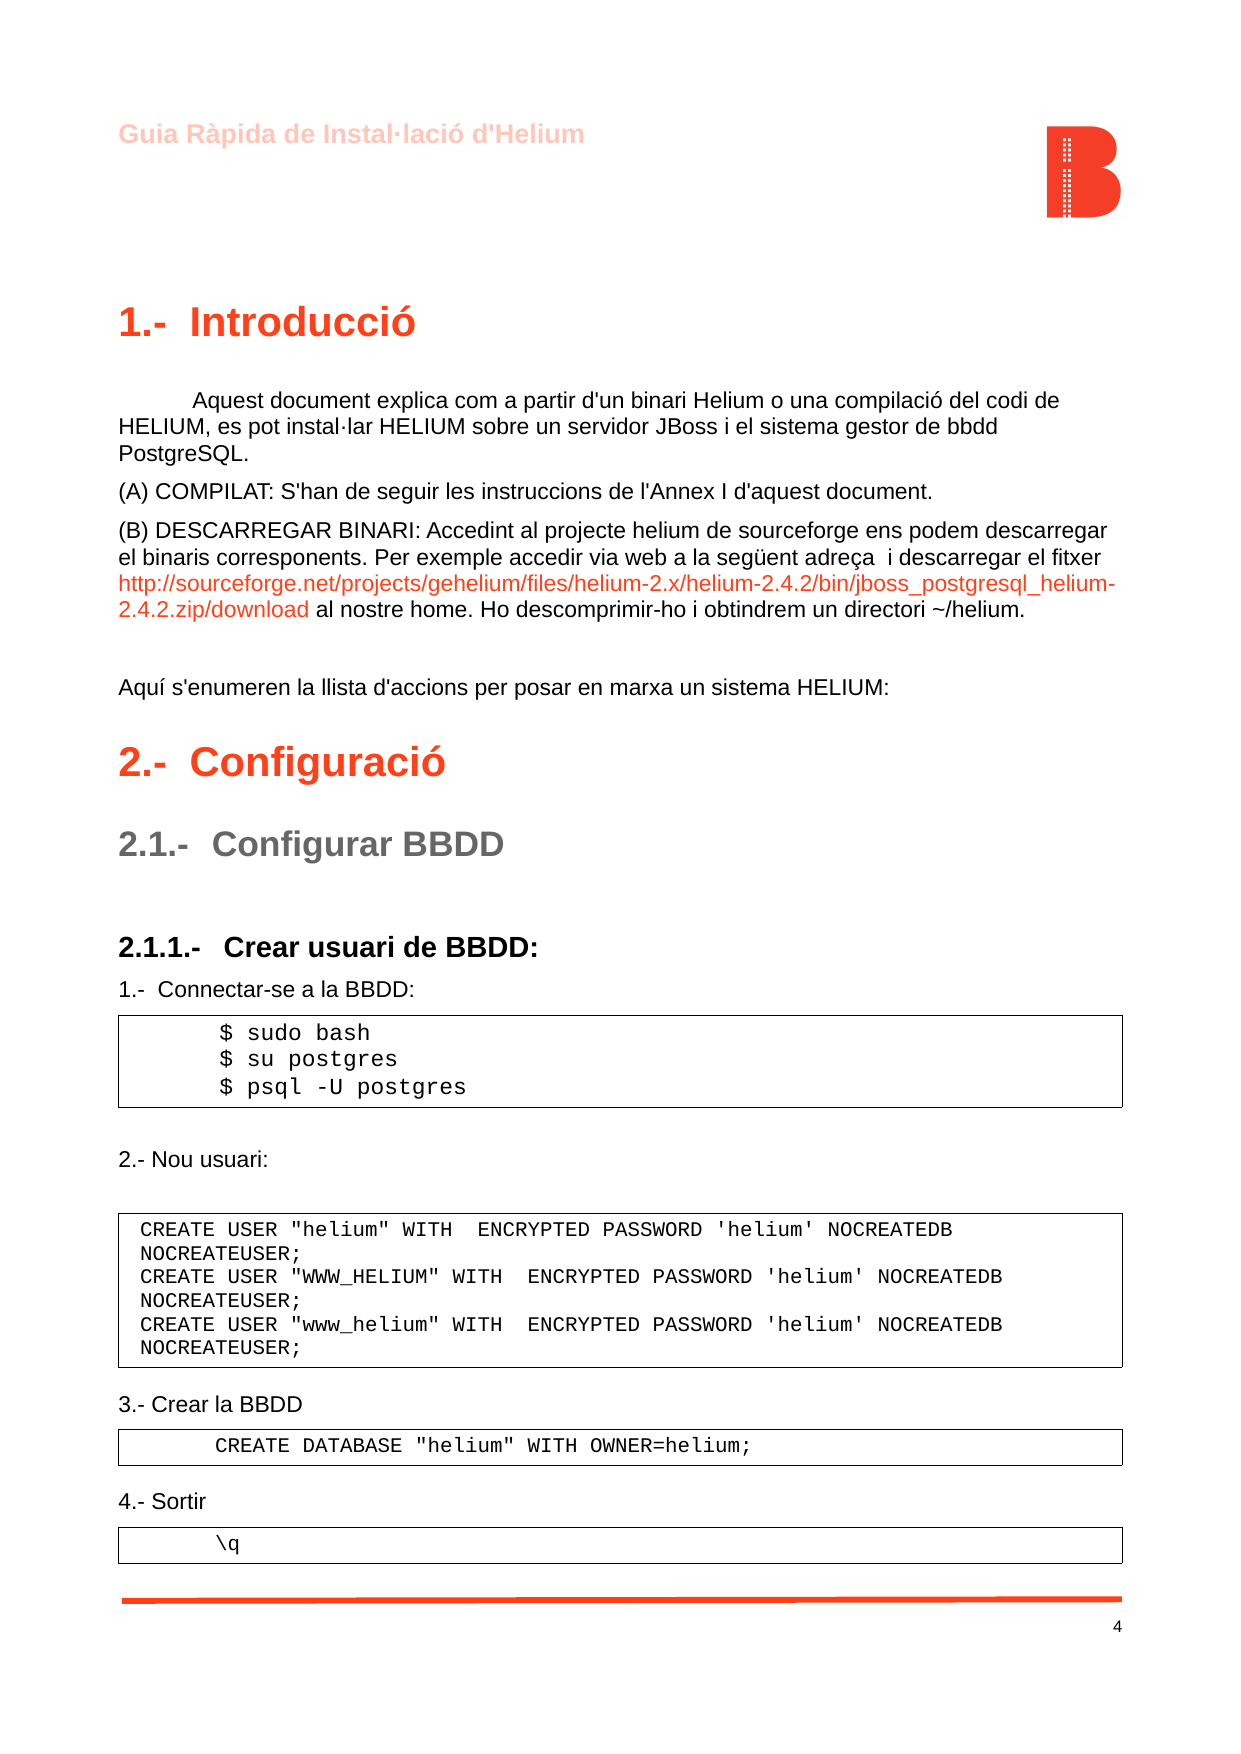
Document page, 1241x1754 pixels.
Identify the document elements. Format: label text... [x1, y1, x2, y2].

table_header CREATE DATABASE "helium" WITH OWNER=helium; [119, 1430, 1122, 1464]
table_header $ sudo bash $ su postgres $ psql -U postgres [119, 1016, 1122, 1107]
subtitle Configurar BBDD [118, 823, 1122, 864]
list Sortir [118, 1488, 1122, 1515]
text (B) DESCARREGAR BINARI: Accedint al projecte helium de sourceforge ens podem descarregar el binaris corresponents. Per exemple accedir via web a la següent adreça i descarregar el fitxer http://sourceforge.net/projects/gehelium/files/helium-2.x/helium-2.4.2/bin/jboss_postgresql_helium-2.4.2.zip/download al nostre home. Ho descomprimir-ho i obtindrem un directori ~/helium. [118, 517, 1122, 623]
list Crear la BBDD [118, 1391, 1122, 1417]
picture [1036, 124, 1130, 221]
text Aquest document explica com a partir d'un binari Helium o una compilació del codi de HELIUM, es pot instal·lar HELIUM sobre un servidor JBoss i el sistema gestor de bbdd PostgreSQL. [118, 387, 1122, 466]
subtitle Crear usuari de BBDD: [118, 930, 1122, 964]
text Aquí s'enumeren la llista d'accions per posar en marxa un sistema HELIUM: [118, 674, 1122, 700]
subtitle Introducció [118, 298, 1122, 346]
subtitle Configuració [118, 738, 1122, 786]
table_header CREATE USER "helium" WITH ENCRYPTED PASSWORD 'helium' NOCREATEDB NOCREATEUSER; CREATE USER "WWW_HELIUM" WITH ENCRYPTED PASSWORD 'helium' NOCREATEDB NOCREATEUSER; CREATE USER "www_helium" WITH ENCRYPTED PASSWORD 'helium' NOCREATEDB NOCREATEUSER; [119, 1214, 1122, 1367]
list Nou usuari: [118, 1146, 1122, 1172]
table_header \q [119, 1528, 1122, 1562]
text (A) COMPILAT: S'han de seguir les instruccions de l'Annex I d'aquest document. [118, 478, 1122, 505]
list Connectar-se a la BBDD: [118, 976, 1122, 1003]
